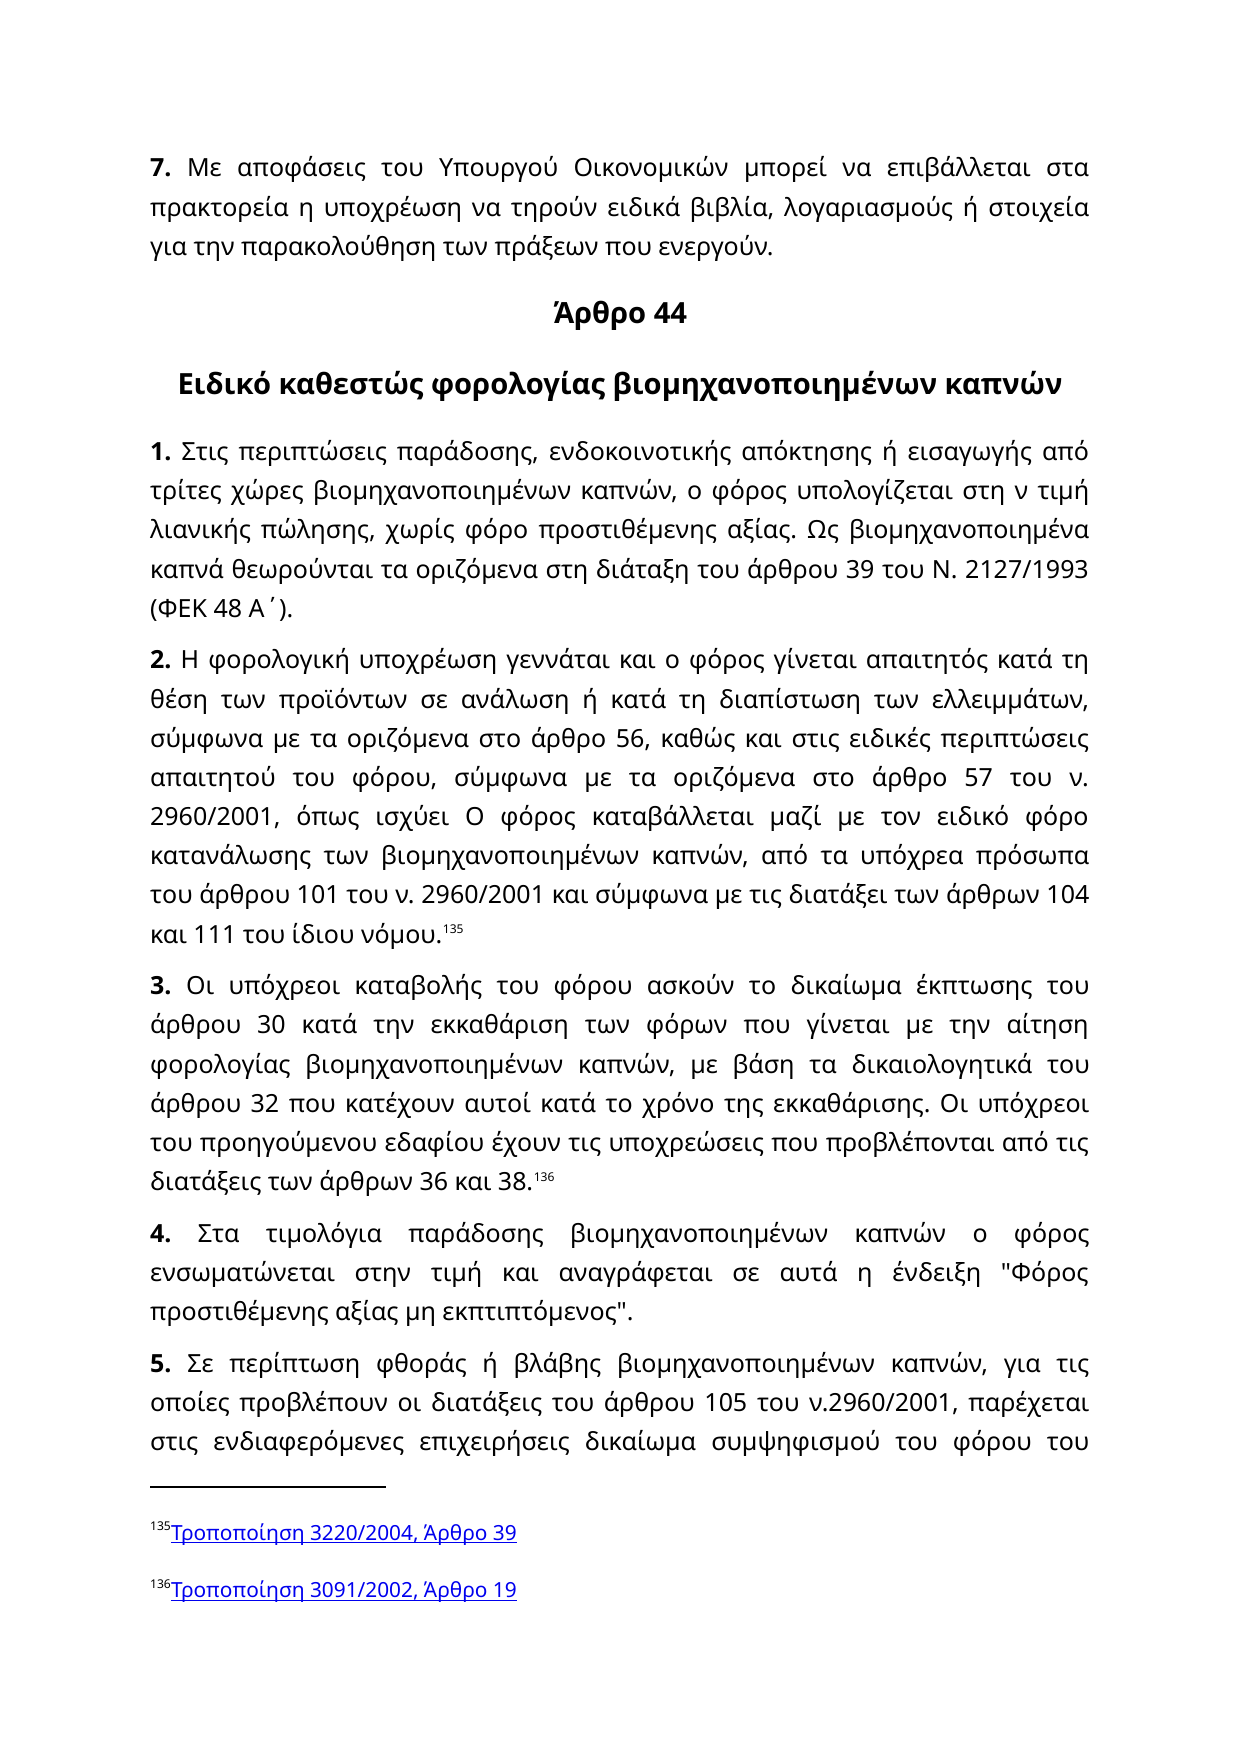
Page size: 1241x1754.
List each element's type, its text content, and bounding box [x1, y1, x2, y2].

text 7. Με αποφάσεις του Υπουργού Οικονομικών μπορεί να επιβάλλεται στα πρακτορεία η υποχρέωση να τηρούν ειδικά βιβλία, λογαριασμούς ή στοιχεία για την παρακολούθηση των πράξεων που ενεργούν. [150, 150, 1090, 262]
subtitle Ειδικό καθεστώς φορολογίας βιομηχανοποιημένων καπνών [150, 363, 1090, 403]
text 5. Σε περίπτωση φθοράς ή βλάβης βιομηχανοποιημένων καπνών, για τις οποίες προβλέπουν οι διατάξεις του άρθρου 105 του ν.2960/2001, παρέχεται στις ενδιαφερόμενες επιχειρήσεις δικαίωμα συμψηφισμού του φόρου του [150, 1345, 1090, 1458]
text 3. Οι υπόχρεοι καταβολής του φόρου ασκούν το δικαίωμα έκπτωσης του άρθρου 30 κατά την εκκαθάριση των φόρων που γίνεται με την αίτηση φορολογίας βιομηχανοποιημένων καπνών, με βάση τα δικαιολογητικά του άρθρου 32 που κατέχουν αυτοί κατά το χρόνο της εκκαθάρισης. Οι υπόχρεοι του προηγούμενου εδαφίου έχουν τις υποχρεώσεις που προβλέπονται από τις διατάξεις των άρθρων 36 και 38. [150, 968, 1090, 1198]
text 2. Η φορολογική υποχρέωση γεννάται και ο φόρος γίνεται απαιτητός κατά τη θέση των προϊόντων σε ανάλωση ή κατά τη διαπίστωση των ελλειμμάτων, σύμφωνα με τα οριζόμενα στο άρθρο 56, καθώς και στις ειδικές περιπτώσεις απαιτητού του φόρου, σύμφωνα με τα οριζόμενα στο άρθρο 57 του ν. 2960/2001, όπως ισχύει Ο φόρος καταβάλλεται μαζί με τον ειδικό φόρο κατανάλωσης των βιομηχανοποιημένων καπνών, από τα υπόχρεα πρόσωπα του άρθρου 101 του ν. 2960/2001 και σύμφωνα με τις διατάξει των άρθρων 104 και 111 του ίδιου νόμου. [150, 642, 1090, 950]
subtitle Άρθρο 44 [150, 292, 1090, 332]
text 4. Στα τιμολόγια παράδοσης βιομηχανοποιημένων καπνών ο φόρος ενσωματώνεται στην τιμή και αναγράφεται σε αυτά η ένδειξη "Φόρος προστιθέμενης αξίας μη εκπτιπτόμενος". [150, 1215, 1090, 1328]
text Τροποποίηση 3220/2004, Άρθρο 39 [150, 1518, 1090, 1546]
text Τροποποίηση 3091/2002, Άρθρο 19 [150, 1576, 1090, 1604]
text 1. Στις περιπτώσεις παράδοσης, ενδοκοινοτικής απόκτησης ή εισαγωγής από τρίτες χώρες βιομηχανοποιημένων καπνών, ο φόρος υπολογίζεται στη ν τιμή λιανικής πώλησης, χωρίς φόρο προστιθέμενης αξίας. Ως βιομηχανοποιημένα καπνά θεωρούνται τα οριζόμενα στη διάταξη του άρθρου 39 του Ν. 2127/1993 (ΦΕΚ 48 Α΄). [150, 434, 1090, 624]
